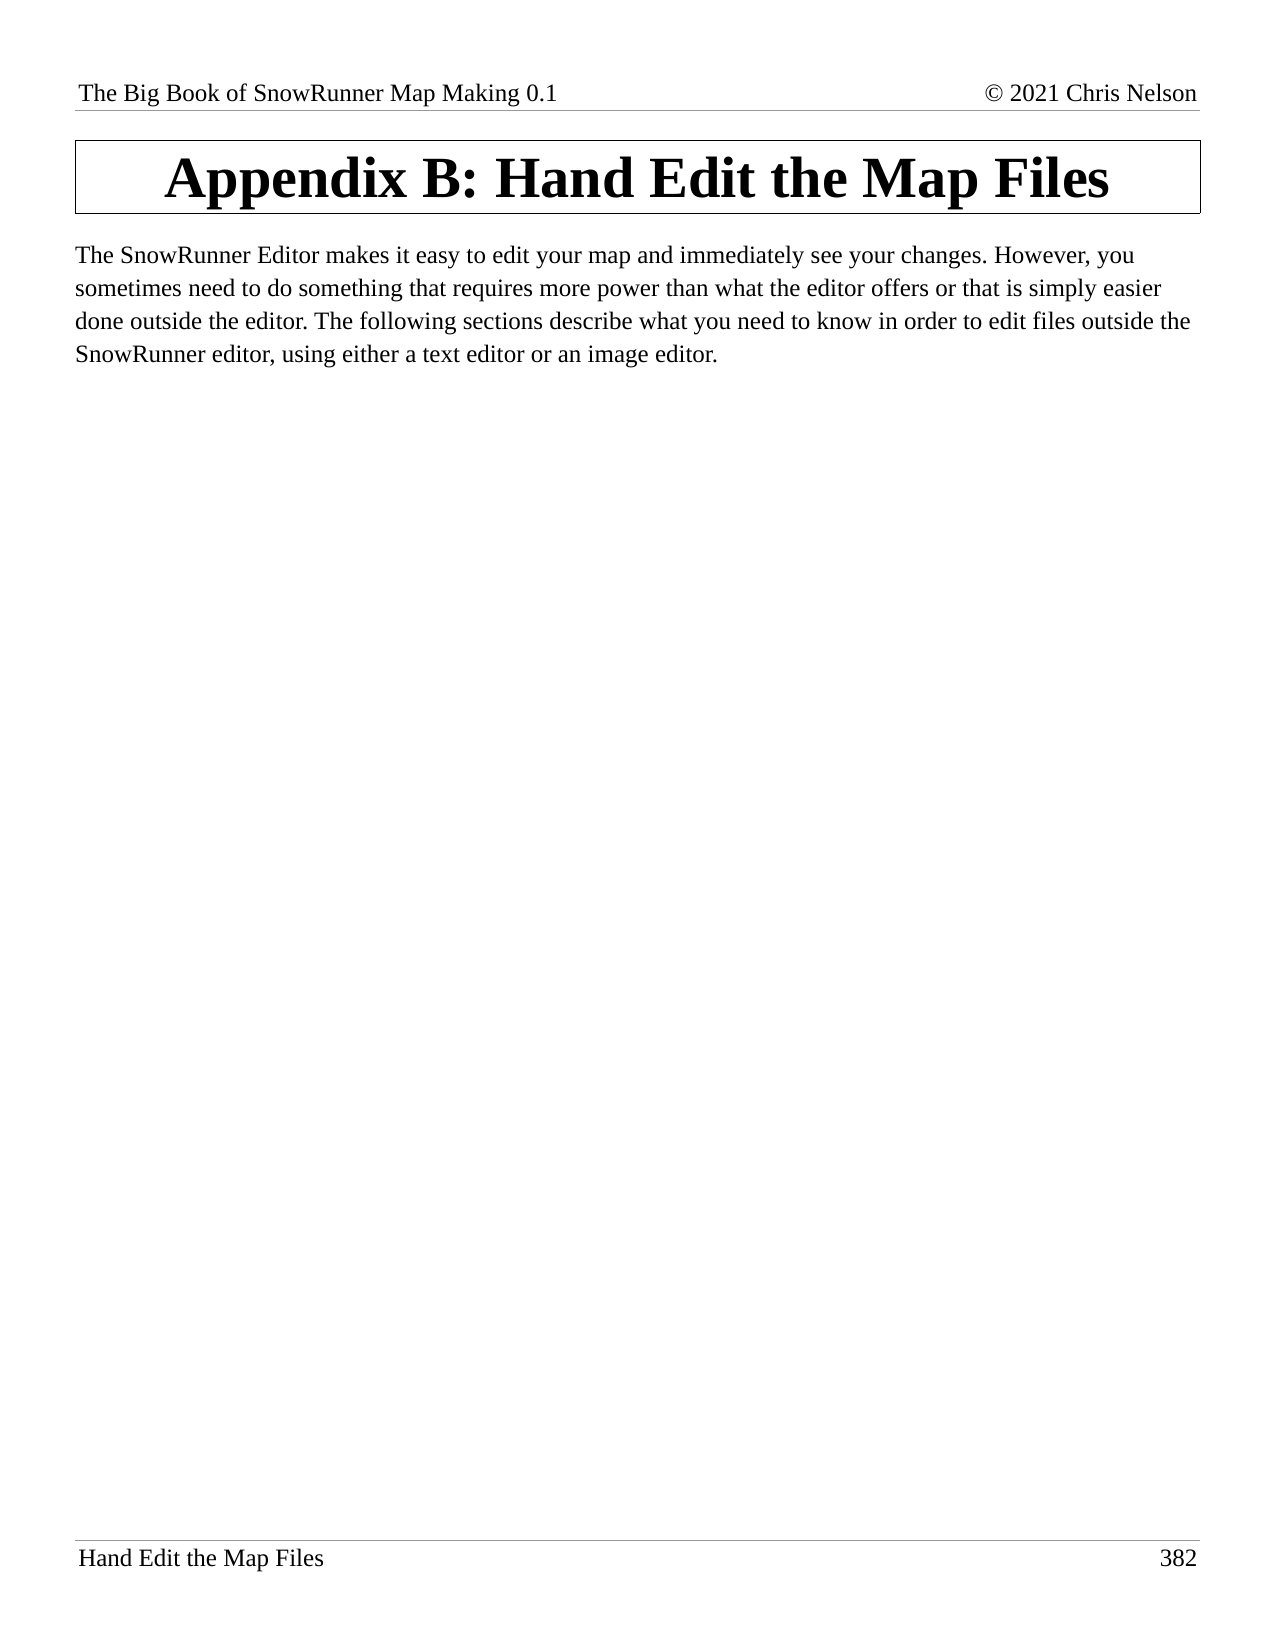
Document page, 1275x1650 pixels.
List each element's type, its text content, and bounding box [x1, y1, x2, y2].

text The SnowRunner Editor makes it easy to edit your map and immediately see your changes. However, you sometimes need to do something that requires more power than what the editor offers or that is simply easier done outside the editor. The following sections describe what you need to know in order to edit files outside the SnowRunner editor, using either a text editor or an image editor. [75, 240, 1200, 368]
subtitle Hand Edit the Map Files [76, 141, 1200, 213]
